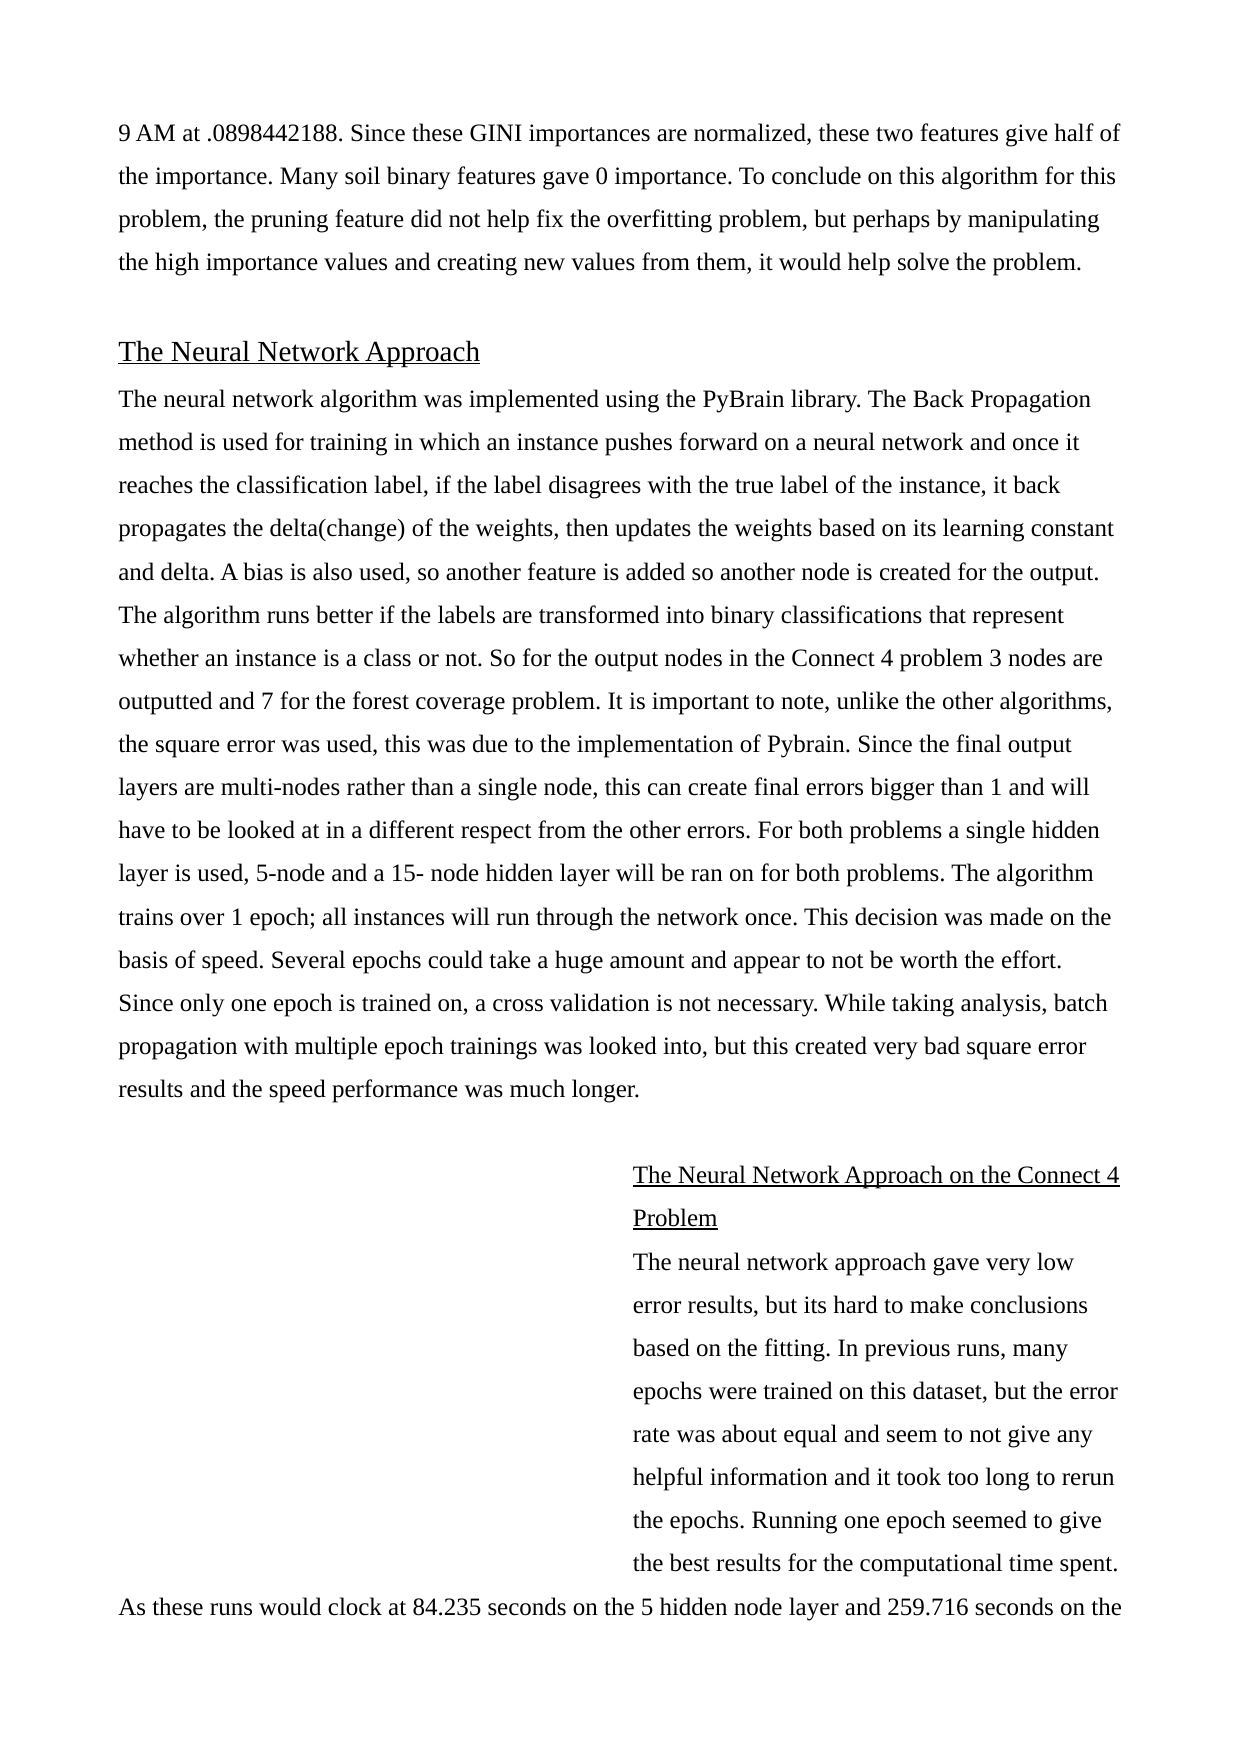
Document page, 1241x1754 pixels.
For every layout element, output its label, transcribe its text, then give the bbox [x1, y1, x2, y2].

text The Neural Network Approach [118, 334, 1122, 367]
text The neural network algorithm was implemented using the PyBrain library. The Back Propagation method is used for training in which an instance pushes forward on a neural network and once it reaches the classification label, if the label disagrees with the true label of the instance, it back propagates the delta(change) of the weights, then updates the weights based on its learning constant and delta. A bias is also used, so another feature is added so another node is created for the output. The algorithm runs better if the labels are transformed into binary classifications that represent whether an instance is a class or not. So for the output nodes in the Connect 4 problem 3 nodes are outputted and 7 for the forest coverage problem. It is important to note, unlike the other algorithms, the square error was used, this was due to the implementation of Pybrain. Since the final output layers are multi-nodes rather than a single node, this can create final errors bigger than 1 and will have to be looked at in a different respect from the other errors. For both problems a single hidden layer is used, 5-node and a 15- node hidden layer will be ran on for both problems. The algorithm trains over 1 epoch; all instances will run through the network once. This decision was made on the basis of speed. Several epochs could take a huge amount and appear to not be worth the effort. Since only one epoch is trained on, a cross validation is not necessary. While taking analysis, batch propagation with multiple epoch trainings was looked into, but this created very bad square error results and the speed performance was much longer. [118, 384, 1122, 1103]
text 9 AM at .0898442188. Since these GINI importances are normalized, these two features give half of the importance. Many soil binary features gave 0 importance. To conclude on this algorithm for this problem, the pruning feature did not help fix the overfitting problem, but perhaps by manipulating the high importance values and creating new values from them, it would help solve the problem. [118, 118, 1122, 276]
text The neural network approach gave very low error results, but its hard to make conclusions based on the fitting. In previous runs, many epochs were trained on this dataset, but the error rate was about equal and seem to not give any helpful information and it took too long to rerun the epochs. Running one epoch seemed to give the best results for the computational time spent. As these runs would clock at 84.235 seconds on the 5 hidden node layer and 259.716 seconds on the [118, 1247, 1122, 1620]
text The Neural Network Approach on the Connect 4 Problem [118, 1160, 1122, 1232]
